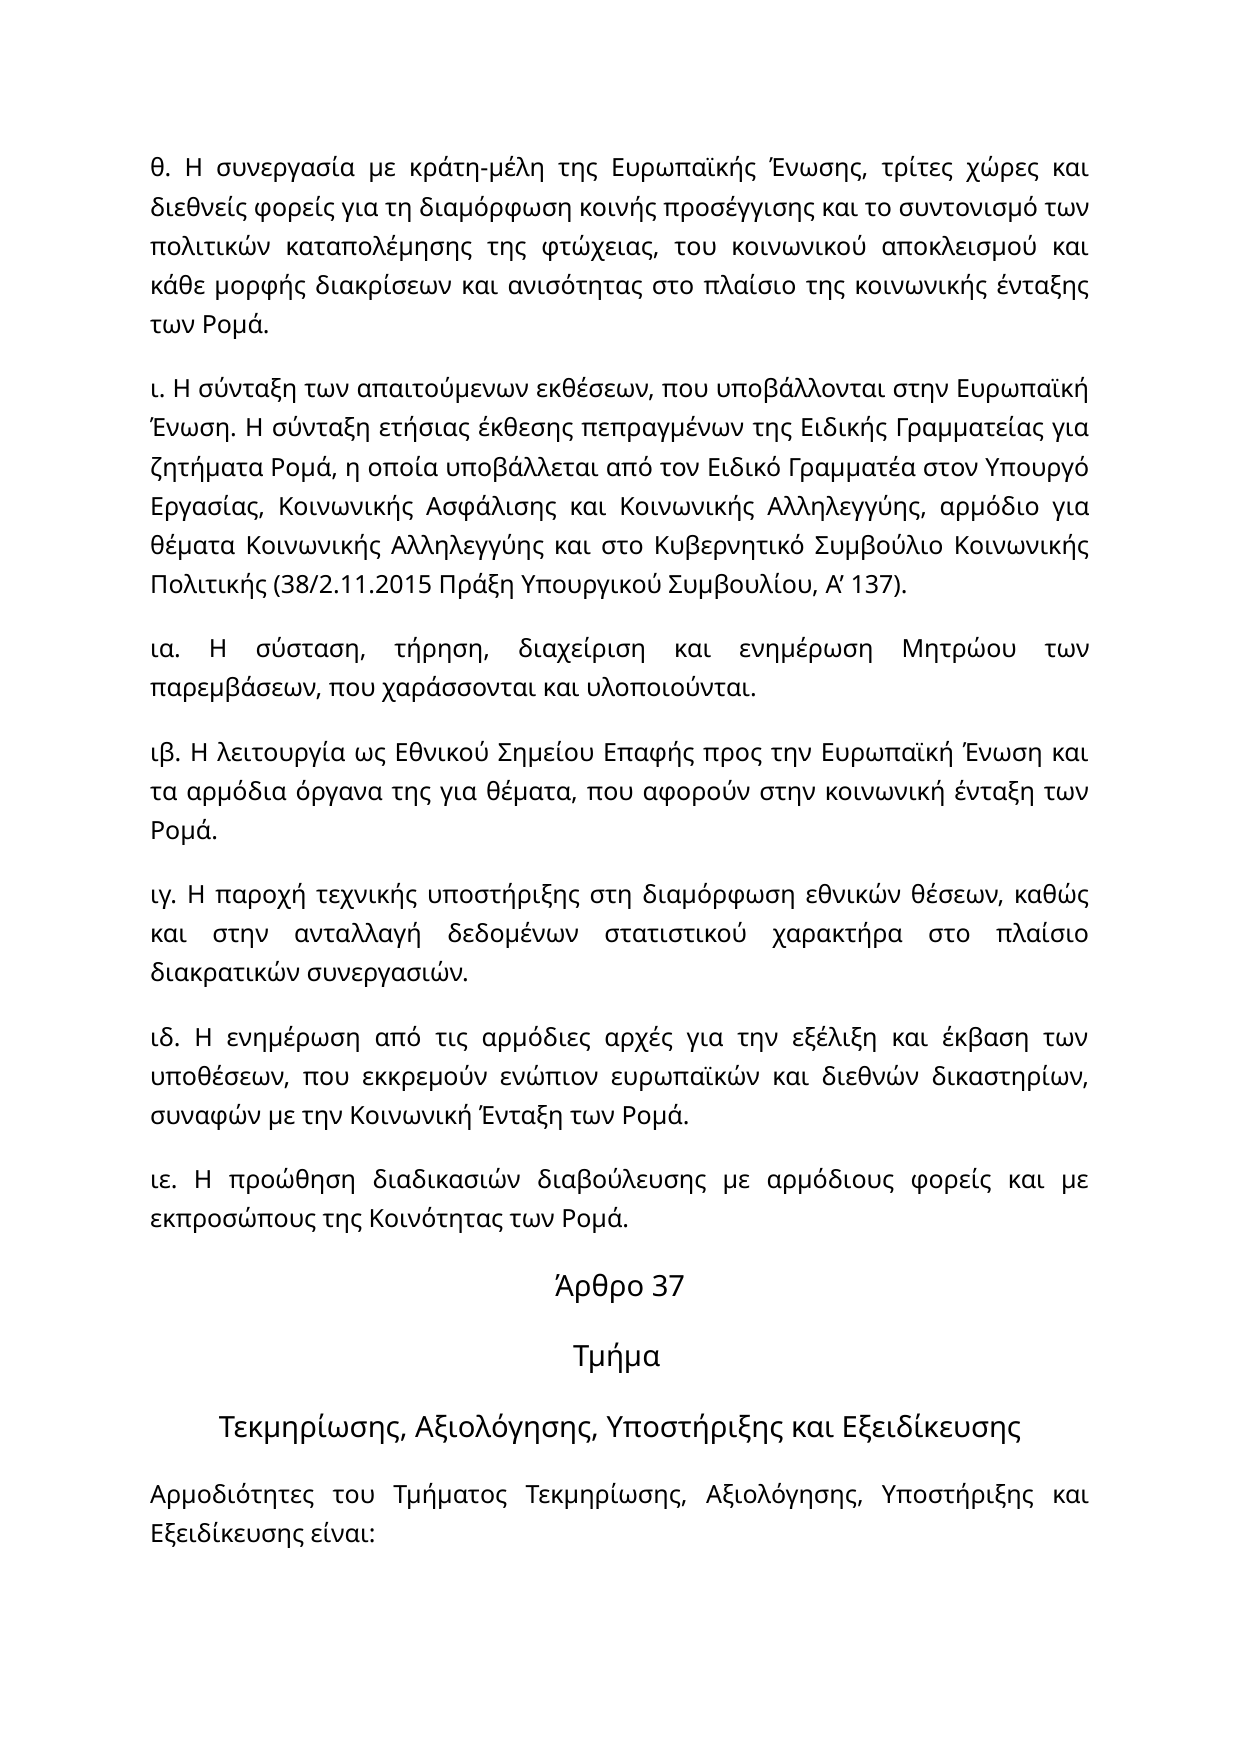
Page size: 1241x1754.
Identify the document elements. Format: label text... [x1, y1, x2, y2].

subtitle Τμήμα [150, 1336, 1090, 1375]
text ια. Η σύσταση, τήρηση, διαχείριση και ενημέρωση Μητρώου των παρεμβάσεων, που χαράσσονται και υλοποιούνται. [150, 631, 1090, 704]
text ιδ. Η ενημέρωση από τις αρμόδιες αρχές για την εξέλιξη και έκβαση των υποθέσεων, που εκκρεμούν ενώπιον ευρωπαϊκών και διεθνών δικαστηρίων, συναφών με την Κοινωνική Ένταξη των Ρομά. [150, 1019, 1090, 1132]
text θ. Η συνεργασία με κράτη-μέλη της Ευρωπαϊκής Ένωσης, τρίτες χώρες και διεθνείς φορείς για τη διαμόρφωση κοινής προσέγγισης και το συντονισμό των πολιτικών καταπολέμησης της φτώχειας, του κοινωνικού αποκλεισμού και κάθε μορφής διακρίσεων και ανισότητας στο πλαίσιο της κοινωνικής ένταξης των Ρομά. [150, 150, 1090, 341]
subtitle Άρθρο 37 [150, 1265, 1090, 1305]
text ιγ. Η παροχή τεχνικής υποστήριξης στη διαμόρφωση εθνικών θέσεων, καθώς και στην ανταλλαγή δεδομένων στατιστικού χαρακτήρα στο πλαίσιο διακρατικών συνεργασιών. [150, 877, 1090, 989]
subtitle Τεκμηρίωσης, Αξιολόγησης, Υποστήριξης και Εξειδίκευσης [150, 1406, 1090, 1446]
text ι. Η σύνταξη των απαιτούμενων εκθέσεων, που υποβάλλονται στην Ευρωπαϊκή Ένωση. Η σύνταξη ετήσιας έκθεσης πεπραγμένων της Ειδικής Γραμματείας για ζητήματα Ρομά, η οποία υποβάλλεται από τον Ειδικό Γραμματέα στον Υπουργό Εργασίας, Κοινωνικής Ασφάλισης και Κοινωνικής Αλληλεγγύης, αρμόδιο για θέματα Κοινωνικής Αλληλεγγύης και στο Κυβερνητικό Συμβούλιο Κοινωνικής Πολιτικής (38/2.11.2015 Πράξη Υπουργικού Συμβουλίου, Α’ 137). [150, 371, 1090, 601]
text ιβ. Η λειτουργία ως Εθνικού Σημείου Επαφής προς την Ευρωπαϊκή Ένωση και τα αρμόδια όργανα της για θέματα, που αφορούν στην κοινωνική ένταξη των Ρομά. [150, 734, 1090, 847]
text Αρμοδιότητες του Τμήματος Τεκμηρίωσης, Αξιολόγησης, Υποστήριξης και Εξειδίκευσης είναι: [150, 1477, 1090, 1550]
text ιε. Η προώθηση διαδικασιών διαβούλευσης με αρμόδιους φορείς και με εκπροσώπους της Κοινότητας των Ρομά. [150, 1162, 1090, 1235]
